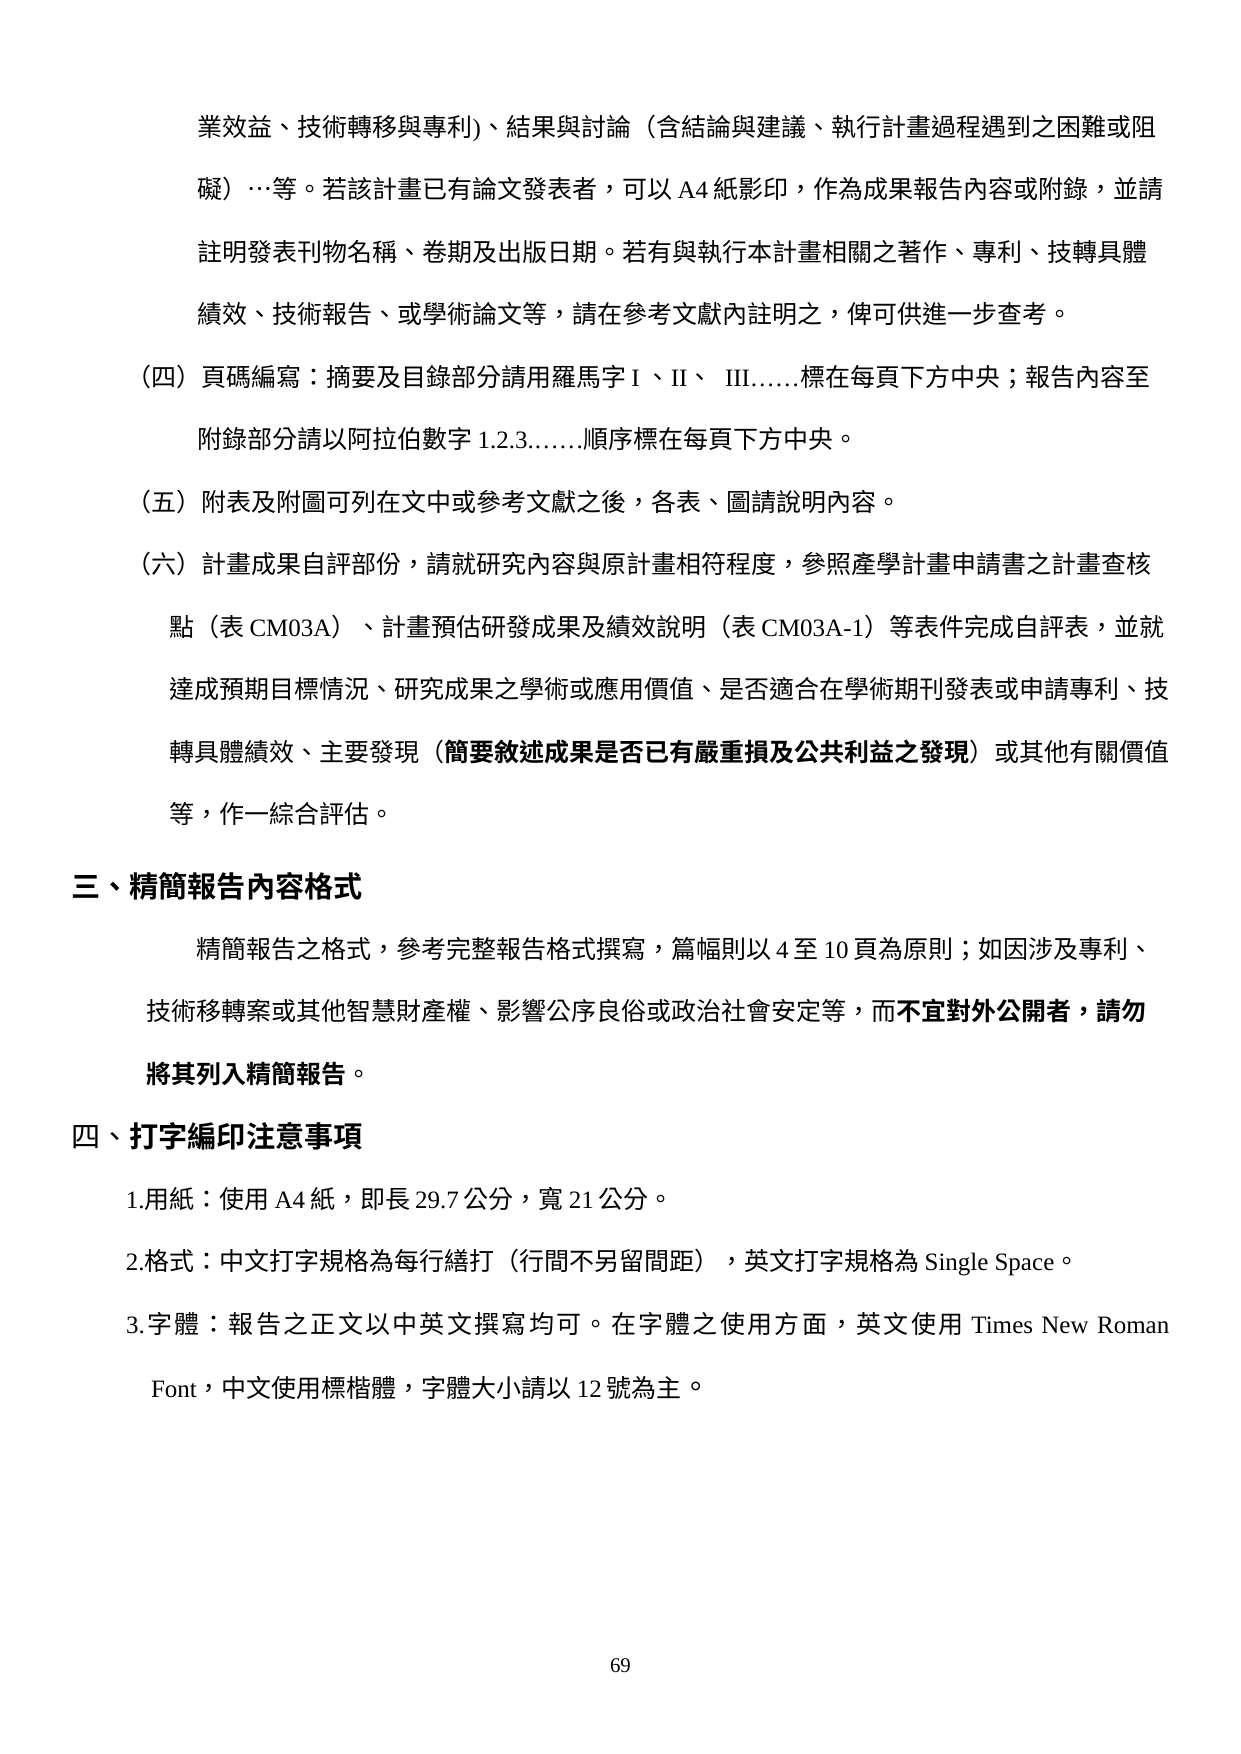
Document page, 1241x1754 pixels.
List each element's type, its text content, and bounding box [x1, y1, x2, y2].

text 業效益、技術轉移與專利)、結果與討論（含結論與建議、執行計畫過程遇到之困難或阻礙）…等。若該計畫已有論文發表者，可以A4紙影印，作為成果報告內容或附錄，並請註明發表刊物名稱、卷期及出版日期。若有與執行本計畫相關之著作、專利、技轉具體績效、技術報告、或學術論文等，請在參考文獻內註明之，俾可供進一步查考。 [126, 84, 1169, 334]
text （五）附表及附圖可列在文中或參考文獻之後，各表、圖請說明內容。 [126, 459, 1169, 521]
text 三、精簡報告內容格式 [71, 843, 1169, 906]
text 四、打字編印注意事項 [71, 1093, 1169, 1156]
text 2.格式：中文打字規格為每行繕打（行間不另留間距），英文打字規格為Single Space。 [126, 1218, 1169, 1281]
text 精簡報告之格式，參考完整報告格式撰寫，篇幅則以4至10頁為原則；如因涉及專利、技術移轉案或其他智慧財產權、影響公序良俗或政治社會安定等，而不宜對外公開者，請勿將其列入精簡報告。 [146, 906, 1169, 1093]
text 1.用紙：使用A4紙，即長29.7公分，寬21公分。 [126, 1156, 1169, 1218]
text （六）計畫成果自評部份，請就研究內容與原計畫相符程度，參照產學計畫申請書之計畫查核點（表CM03A）、計畫預估研發成果及績效說明（表CM03A-1）等表件完成自評表，並就達成預期目標情況、研究成果之學術或應用價值、是否適合在學術期刊發表或申請專利、技轉具體績效、主要發現（簡要敘述成果是否已有嚴重損及公共利益之發現）或其他有關價值等，作一綜合評估。 [126, 521, 1169, 834]
text 3.字體：報告之正文以中英文撰寫均可。在字體之使用方面，英文使用Times New Roman Font，中文使用標楷體，字體大小請以12號為主。 [126, 1281, 1169, 1406]
text （四）頁碼編寫：摘要及目錄部分請用羅馬字I 、II、 III……標在每頁下方中央；報告內容至附錄部分請以阿拉伯數字1.2.3.……順序標在每頁下方中央。 [126, 334, 1169, 459]
